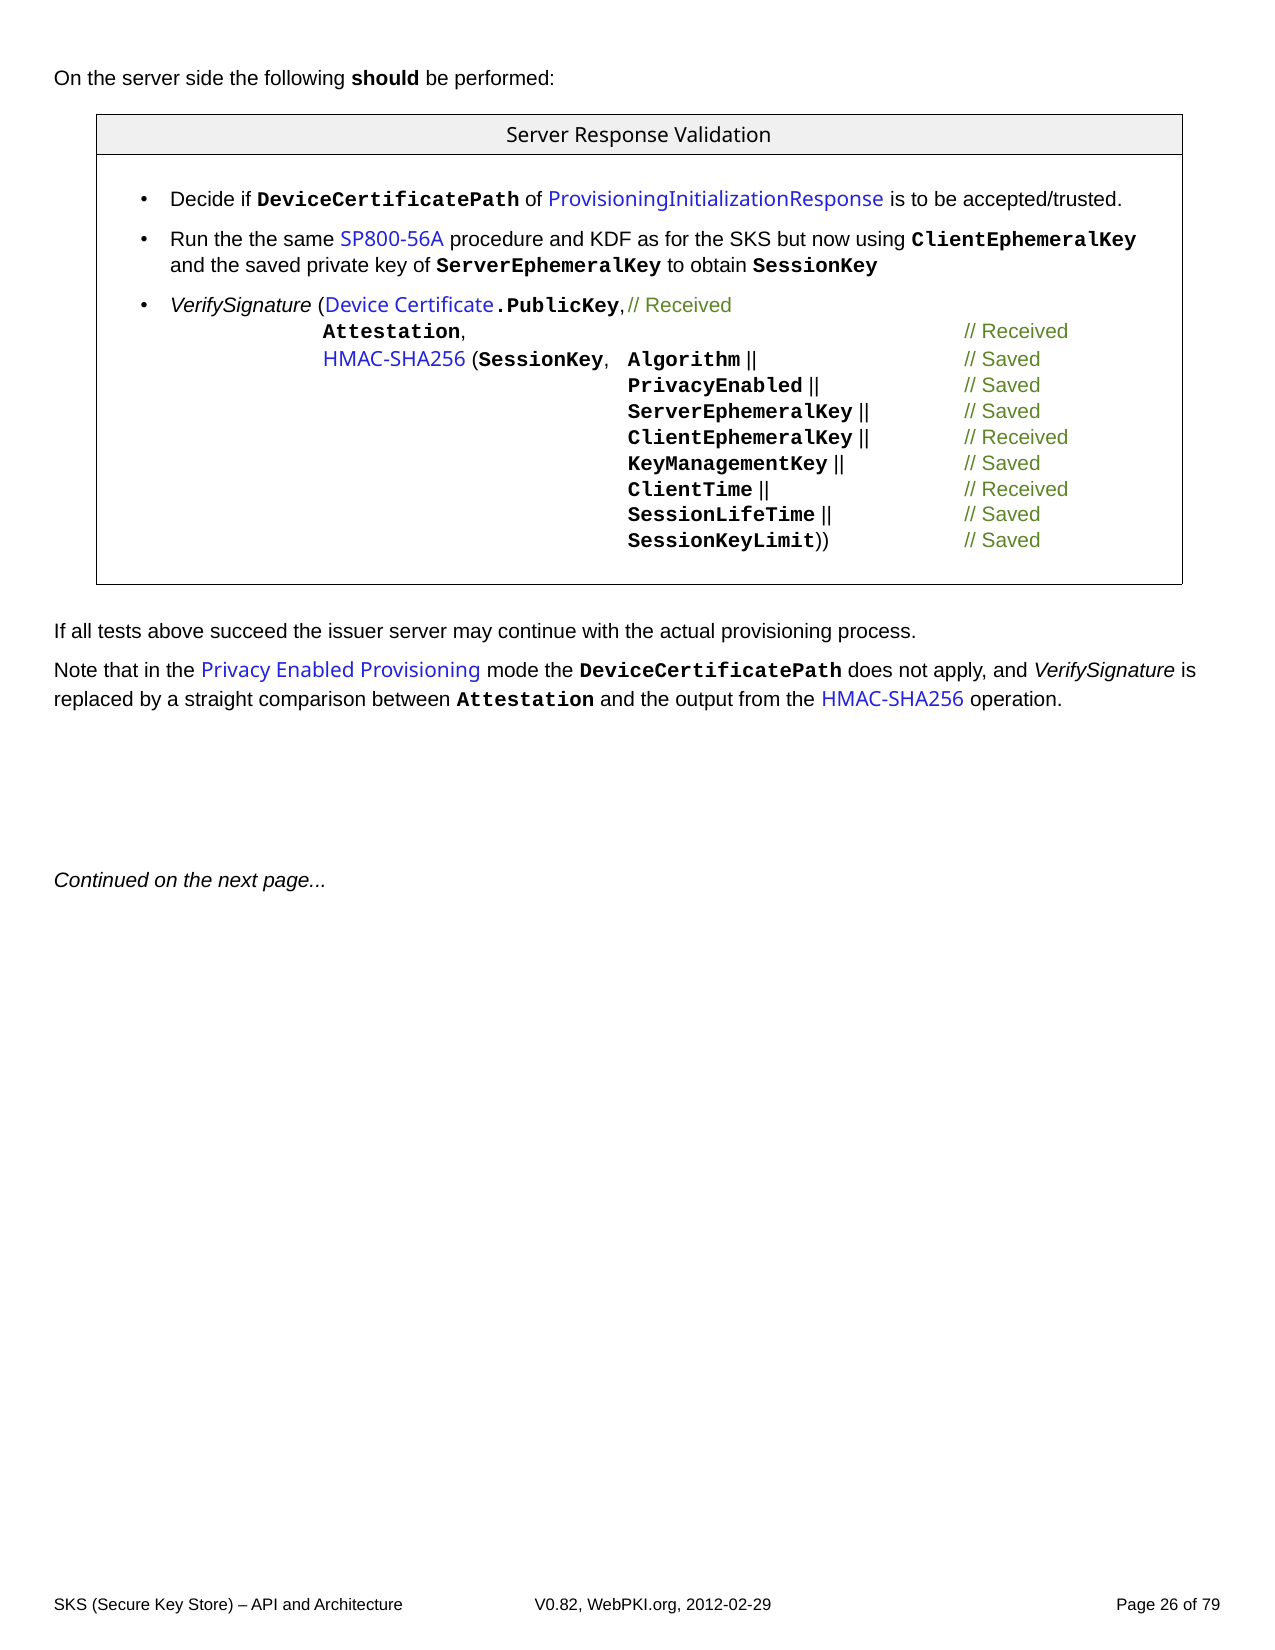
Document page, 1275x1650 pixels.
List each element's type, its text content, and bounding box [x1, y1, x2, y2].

table_header Server Response Validation [97, 115, 1182, 154]
text Note that in the Privacy Enabled Provisioning mode the DeviceCertificatePath does not apply, and VerifySignature is replaced by a straight comparison between Attestation and the output from the HMAC-SHA256 operation. [54, 655, 1221, 712]
table_cell Decide if DeviceCertificatePath of ProvisioningInitializationResponse is to be accepted/trusted. Run the the same SP800-56A procedure and KDF as for the SKS but now using ClientEphemeralKey and the saved private key of ServerEphemeralKey to obtain SessionKey VerifySignature (Device Certificate.PublicKey, // Received Attestation, // Received HMAC-SHA256 (SessionKey, Algorithm || // Saved PrivacyEnabled || // Saved ServerEphemeralKey || // Saved ClientEphemeralKey || // Received KeyManagementKey || // Saved ClientTime || // Received SessionLifeTime || // Saved SessionKeyLimit)) // Saved [97, 155, 1182, 583]
text If all tests above succeed the issuer server may continue with the actual provisioning process. [54, 619, 1221, 643]
text Continued on the next page... [54, 868, 1221, 892]
text On the server side the following should be performed: [54, 66, 1221, 90]
